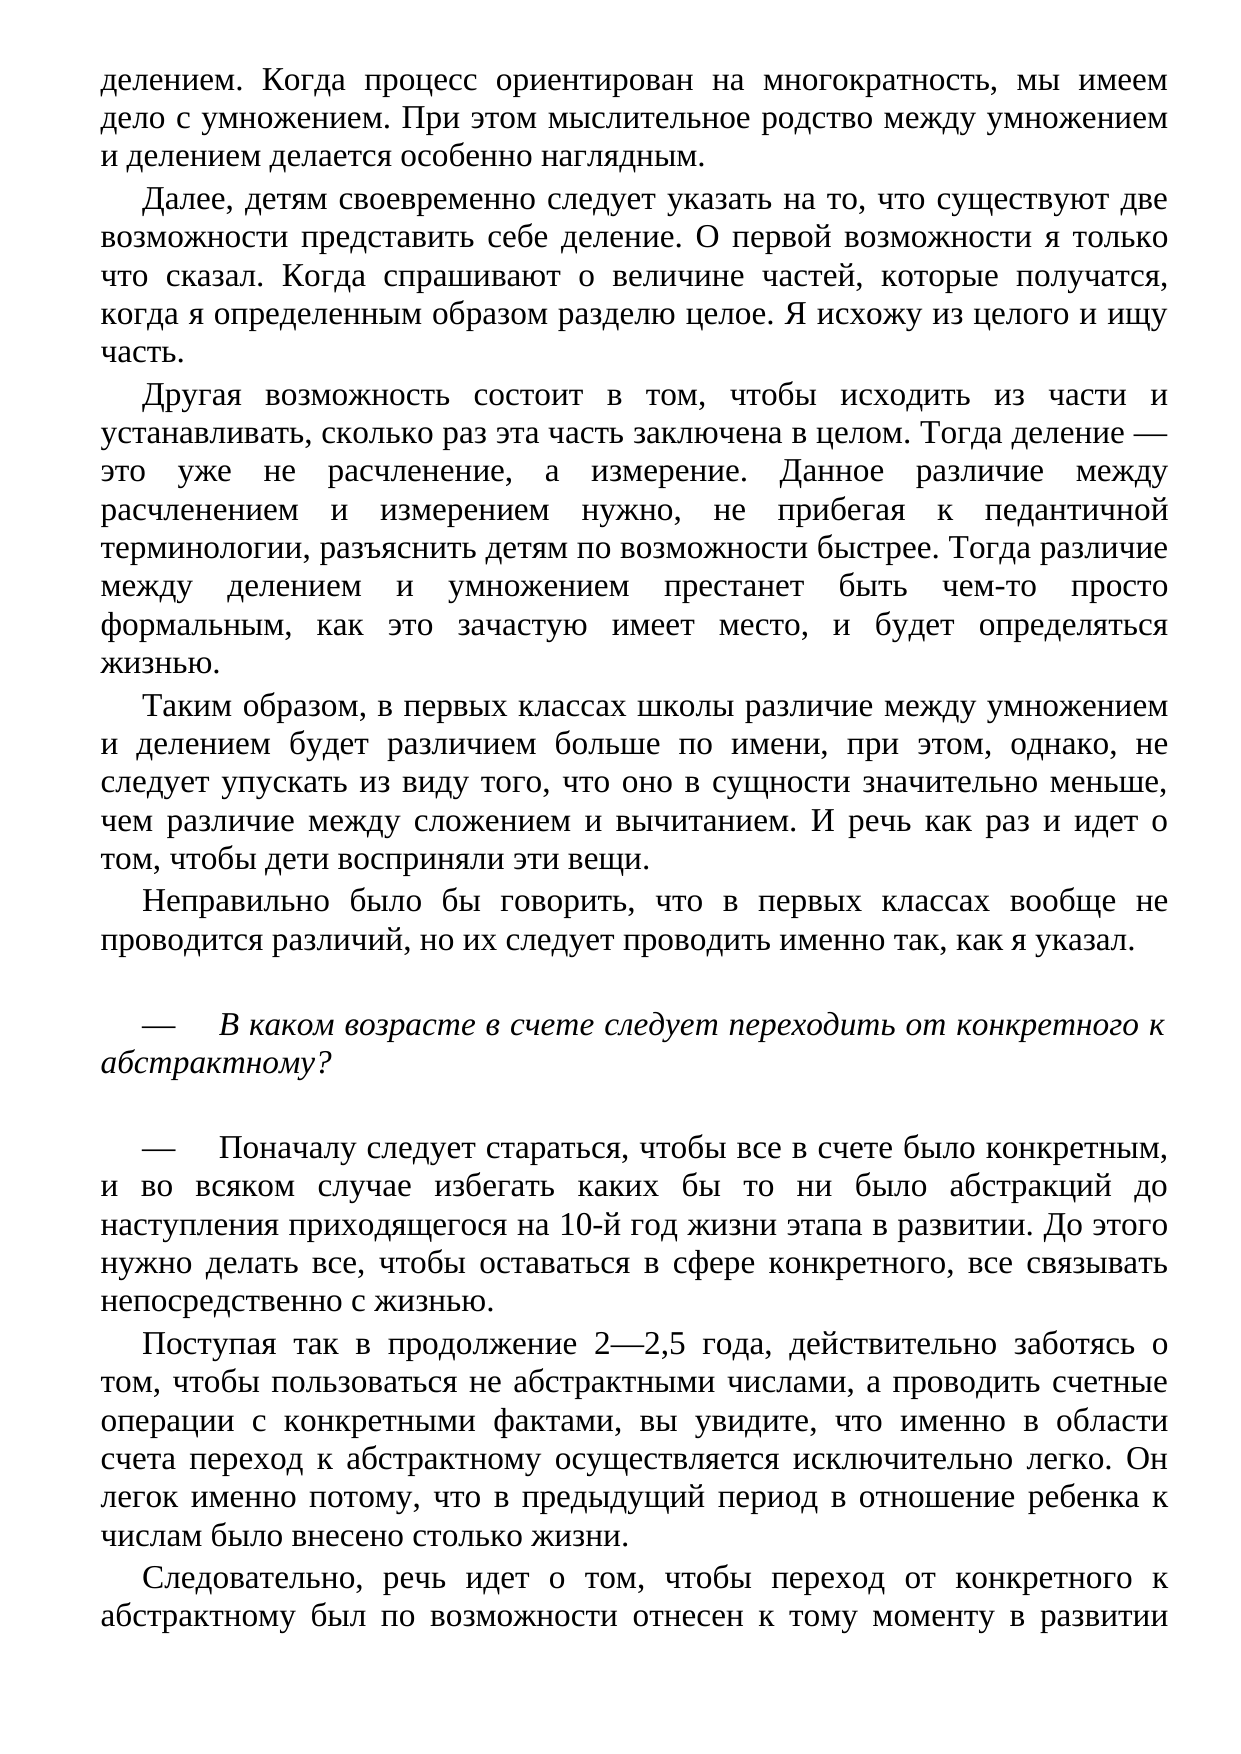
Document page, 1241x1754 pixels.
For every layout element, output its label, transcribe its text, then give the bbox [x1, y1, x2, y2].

text Таким образом, в первых классах школы различие между умножением и делением будет различием больше по имени, при этом, однако, не следует упускать из виду того, что оно в сущности значительно меньше, чем различие между сложением и вычитанием. И речь как раз и идет о том, чтобы дети восприняли эти вещи. [100, 685, 1169, 877]
text — Поначалу следует стараться, чтобы все в счете было конкретным, и во всяком случае избегать каких бы то ни было абстракций до наступления приходящегося на 10-й год жизни этапа в развитии. До этого нужно делать все, чтобы оставаться в сфере конкретного, все связывать непосредственно с жизнью. [100, 1127, 1169, 1319]
text Неправильно было бы говорить, что в первых классах вообще не проводится различий, но их следует проводить именно так, как я указал. [100, 881, 1169, 957]
text Поступая так в продолжение 2—2,5 года, действительно заботясь о том, чтобы пользоваться не абстрактными числами, а проводить счетные операции с конкретными фактами, вы увидите, что именно в области счета переход к абстрактному осуществляется исключительно легко. Он легок именно потому, что в предыдущий период в отношение ребенка к числам было внесено столько жизни. [100, 1323, 1169, 1553]
text Другая возможность состоит в том, чтобы исходить из части и устанавливать, сколько раз эта часть заключена в целом. Тогда деление — это уже не расчленение, а измерение. Данное различие между расчленением и измерением нужно, не прибегая к педантичной терминологии, разъяснить детям по возможности быстрее. Тогда различие между делением и умножением престанет быть чем-то просто формальным, как это зачастую имеет место, и будет определяться жизнью. [100, 374, 1169, 681]
text Следовательно, речь идет о том, чтобы переход от конкретного к абстрактному был по возможности отнесен к тому моменту в развитии [100, 1557, 1169, 1634]
text — В каком возрасте в счете следует переходить от конкретного к абстрактному? [100, 1004, 1169, 1081]
text делением. Когда процесс ориентирован на многократность, мы имеем дело с умножением. При этом мыслительное родство между умножением и делением делается особенно наглядным. [100, 59, 1169, 174]
text Далее, детям своевременно следует указать на то, что существуют две возможности представить себе деление. О первой возможности я только что сказал. Когда спрашивают о величине частей, которые получатся, когда я определенным образом разделю целое. Я исхожу из целого и ищу часть. [100, 178, 1169, 370]
